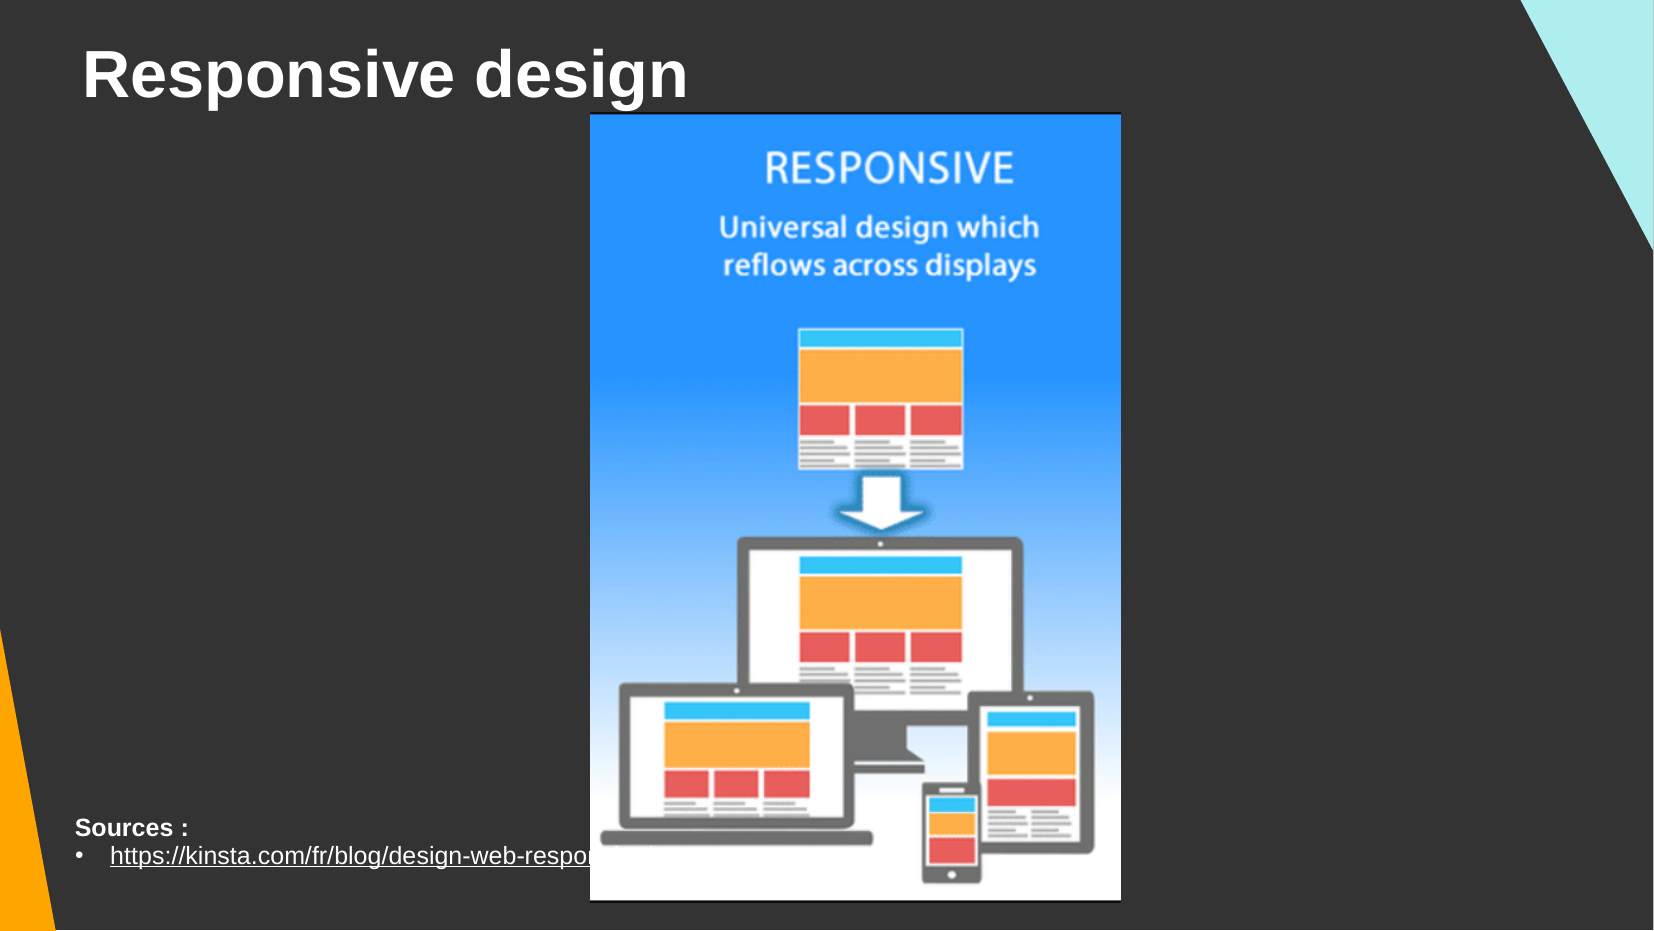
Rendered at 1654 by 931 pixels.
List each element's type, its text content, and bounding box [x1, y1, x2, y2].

text_box Sources : https://kinsta.com/fr/blog/design-web-responsive/ [60, 806, 1546, 931]
title Responsive design [82, 37, 1571, 114]
text_box [1520, 0, 1654, 253]
text_box [0, 628, 56, 931]
picture [590, 112, 1121, 806]
